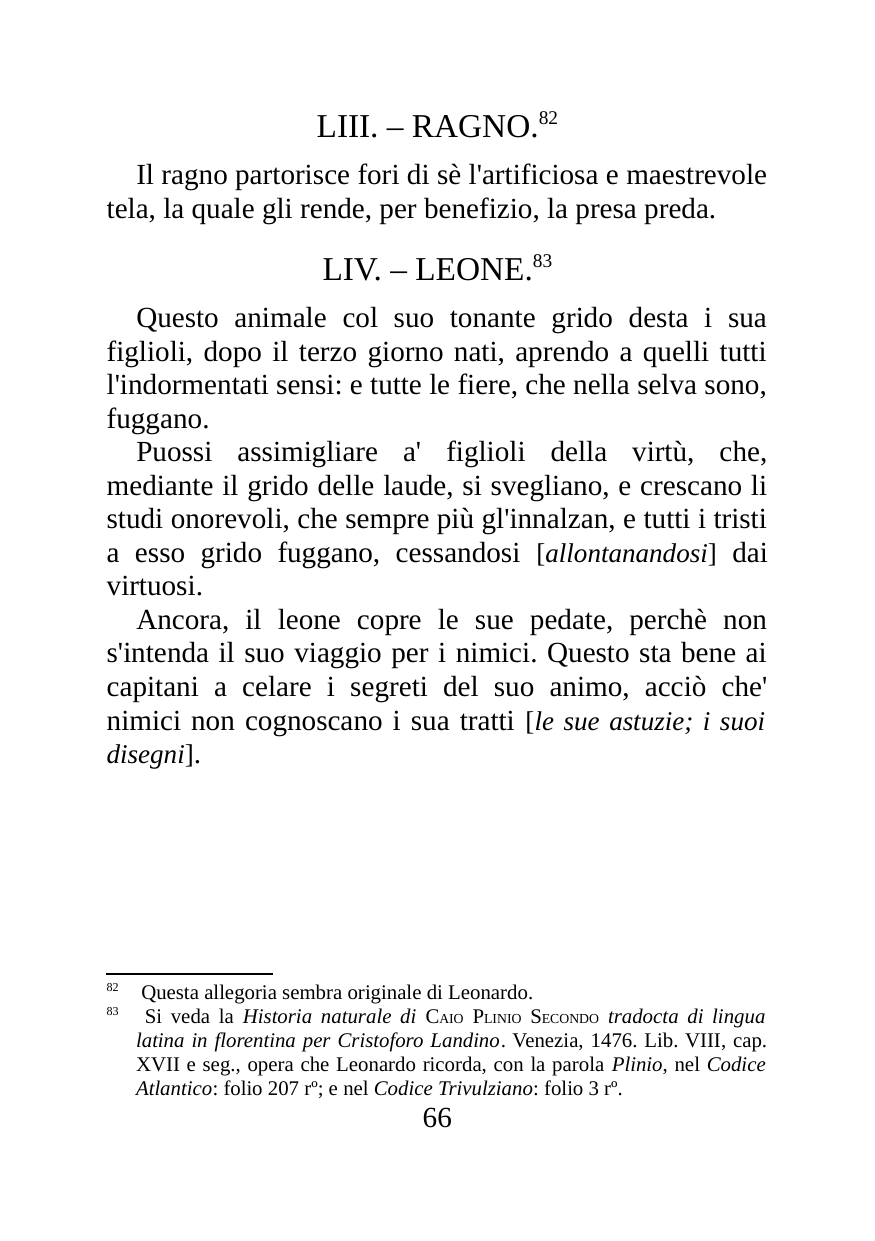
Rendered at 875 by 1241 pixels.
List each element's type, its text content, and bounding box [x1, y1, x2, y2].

text Il ragno partorisce fori di sè l'artificiosa e maestrevole tela, la quale gli rende, per benefizio, la presa preda. [106, 157, 768, 224]
text Questa allegoria sembra originale di Leonardo. [106, 980, 768, 1004]
text Questo animale col suo tonante grido desta i sua figlioli, dopo il terzo giorno nati, aprendo a quelli tutti l'indormentati sensi: e tutte le fiere, che nella selva sono, fuggano. [106, 300, 768, 434]
text Puossi assimigliare a' figlioli della virtù, che, mediante il grido delle laude, si svegliano, e crescano li studi onorevoli, che sempre più gl'innalzan, e tutti i tristi a esso grido fuggano, cessandosi [allontanandosi] dai virtuosi. [106, 434, 768, 602]
subtitle LIII. ‒ RAGNO. [106, 106, 768, 145]
subtitle LIV. ‒ LEONE. [106, 249, 768, 288]
text Ancora, il leone copre le sue pedate, perchè non s'intenda il suo viaggio per i nimici. Questo sta bene ai capitani a celare i segreti del suo animo, acciò che' nimici non cognoscano i sua tratti [le sue astuzie; i suoi disegni]. [106, 602, 768, 770]
text Si veda la Historia naturale di Caio Plinio Secondo tradocta di lingua latina in florentina per Cristoforo Landino. Venezia, 1476. Lib. VIII, cap. XVII e seg., opera che Leonardo ricorda, con la parola Plinio, nel Codice Atlantico: folio 207 rº; e nel Codice Trivulziano: folio 3 rº. [106, 1004, 768, 1100]
